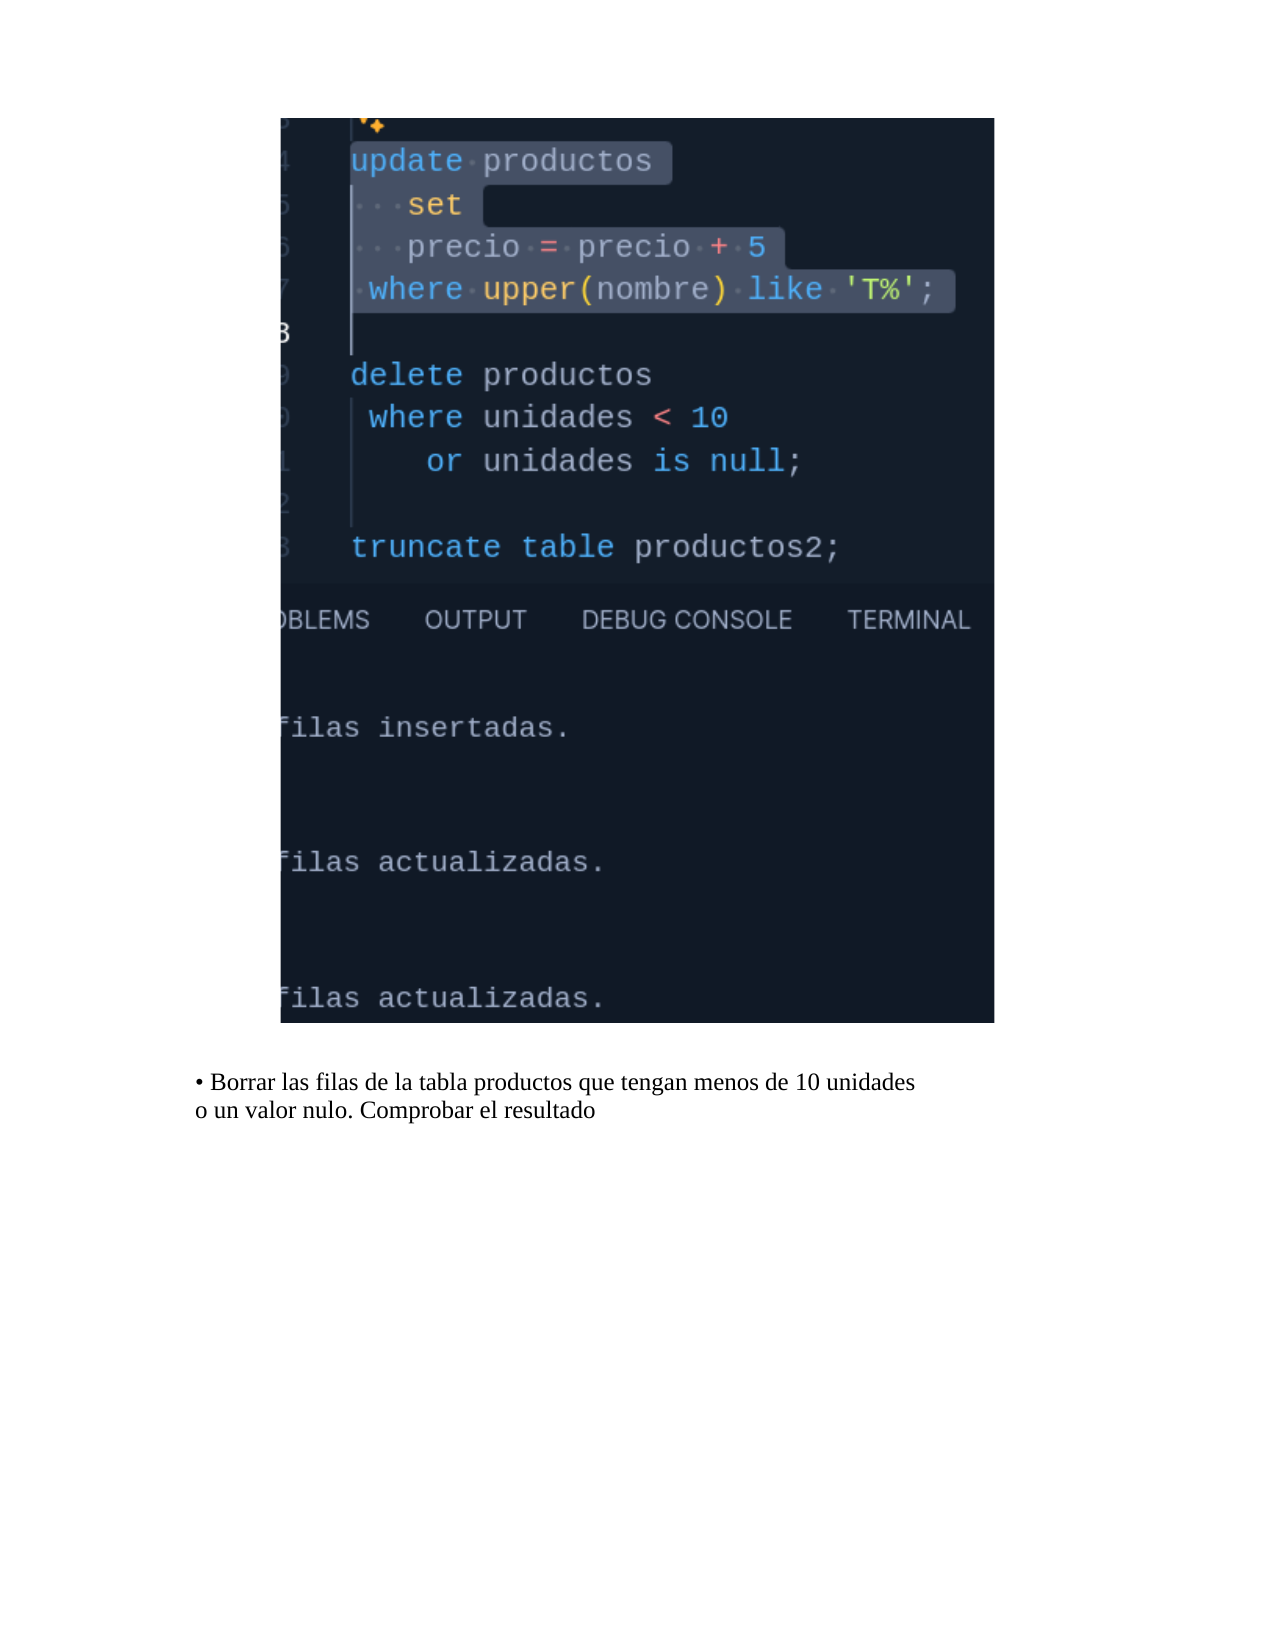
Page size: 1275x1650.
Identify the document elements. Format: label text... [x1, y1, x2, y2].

picture [280, 118, 995, 1023]
text • Borrar las filas de la tabla productos que tengan menos de 10 unidades [195, 1067, 1157, 1096]
text o un valor nulo. Comprobar el resultado [195, 1096, 1157, 1124]
